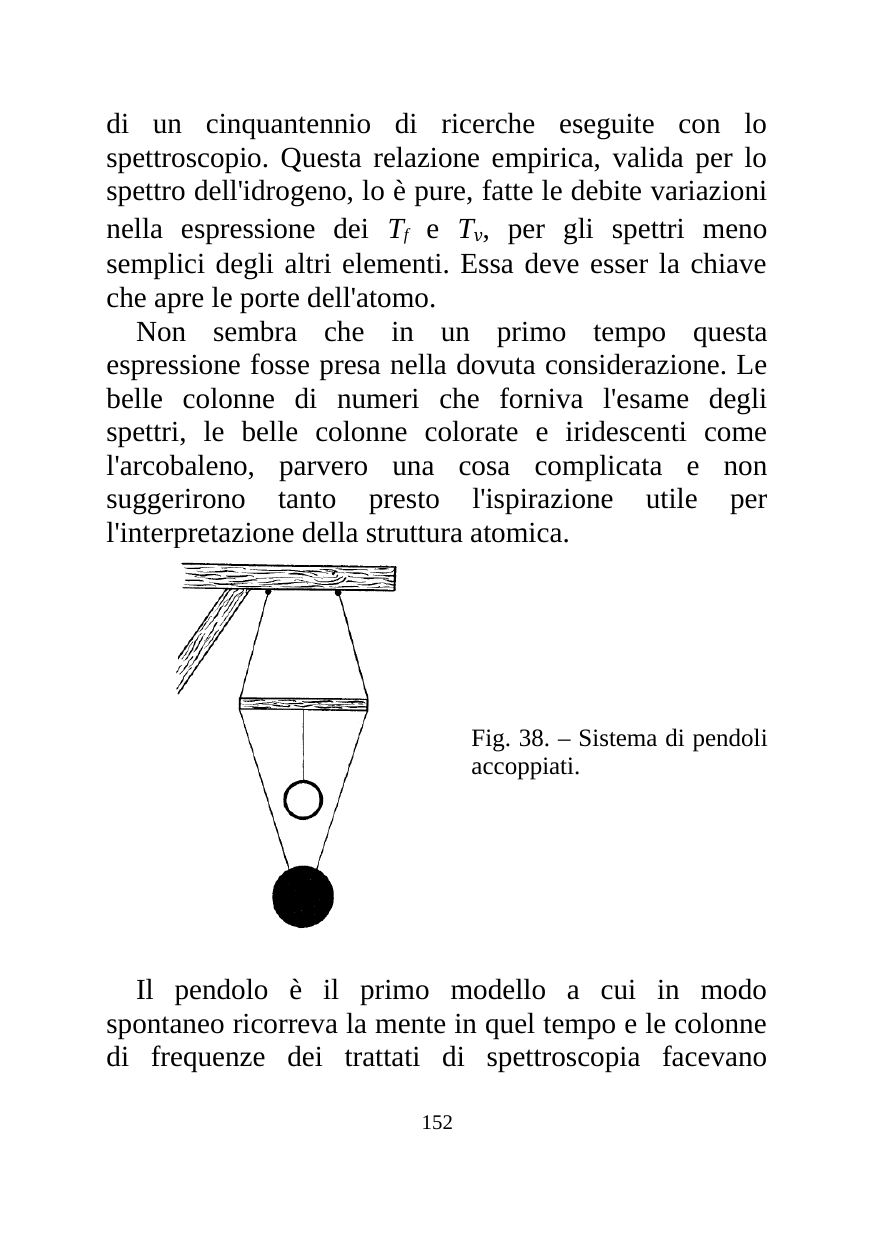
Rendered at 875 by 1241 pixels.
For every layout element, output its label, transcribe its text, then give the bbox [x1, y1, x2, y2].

table_header [106, 549, 471, 972]
picture [168, 548, 409, 939]
text Il pendolo è il primo modello a cui in modo spontaneo ricorreva la mente in quel tempo e le colonne di frequenze dei trattati di spettroscopia facevano [106, 972, 768, 1073]
text Non sembra che in un primo tempo questa espressione fosse presa nella dovuta considerazione. Le belle colonne di numeri che forniva l'esame degli spettri, le belle colonne colorate e iridescenti come l'arcobaleno, parvero una cosa complicata e non suggerirono tanto presto l'ispirazione utile per l'interpretazione della struttura atomica. [106, 314, 768, 548]
text di un cinquantennio di ricerche eseguite con lo spettroscopio. Questa relazione empirica, valida per lo spettro dell'idrogeno, lo è pure, fatte le debite variazioni nella espressione dei Tf e Tv, per gli spettri meno semplici degli altri elementi. Essa deve esser la chiave che apre le porte dell'atomo. [106, 106, 768, 314]
table_header Fig. 38. – Sistema di pendoli accoppiati. [471, 549, 767, 972]
